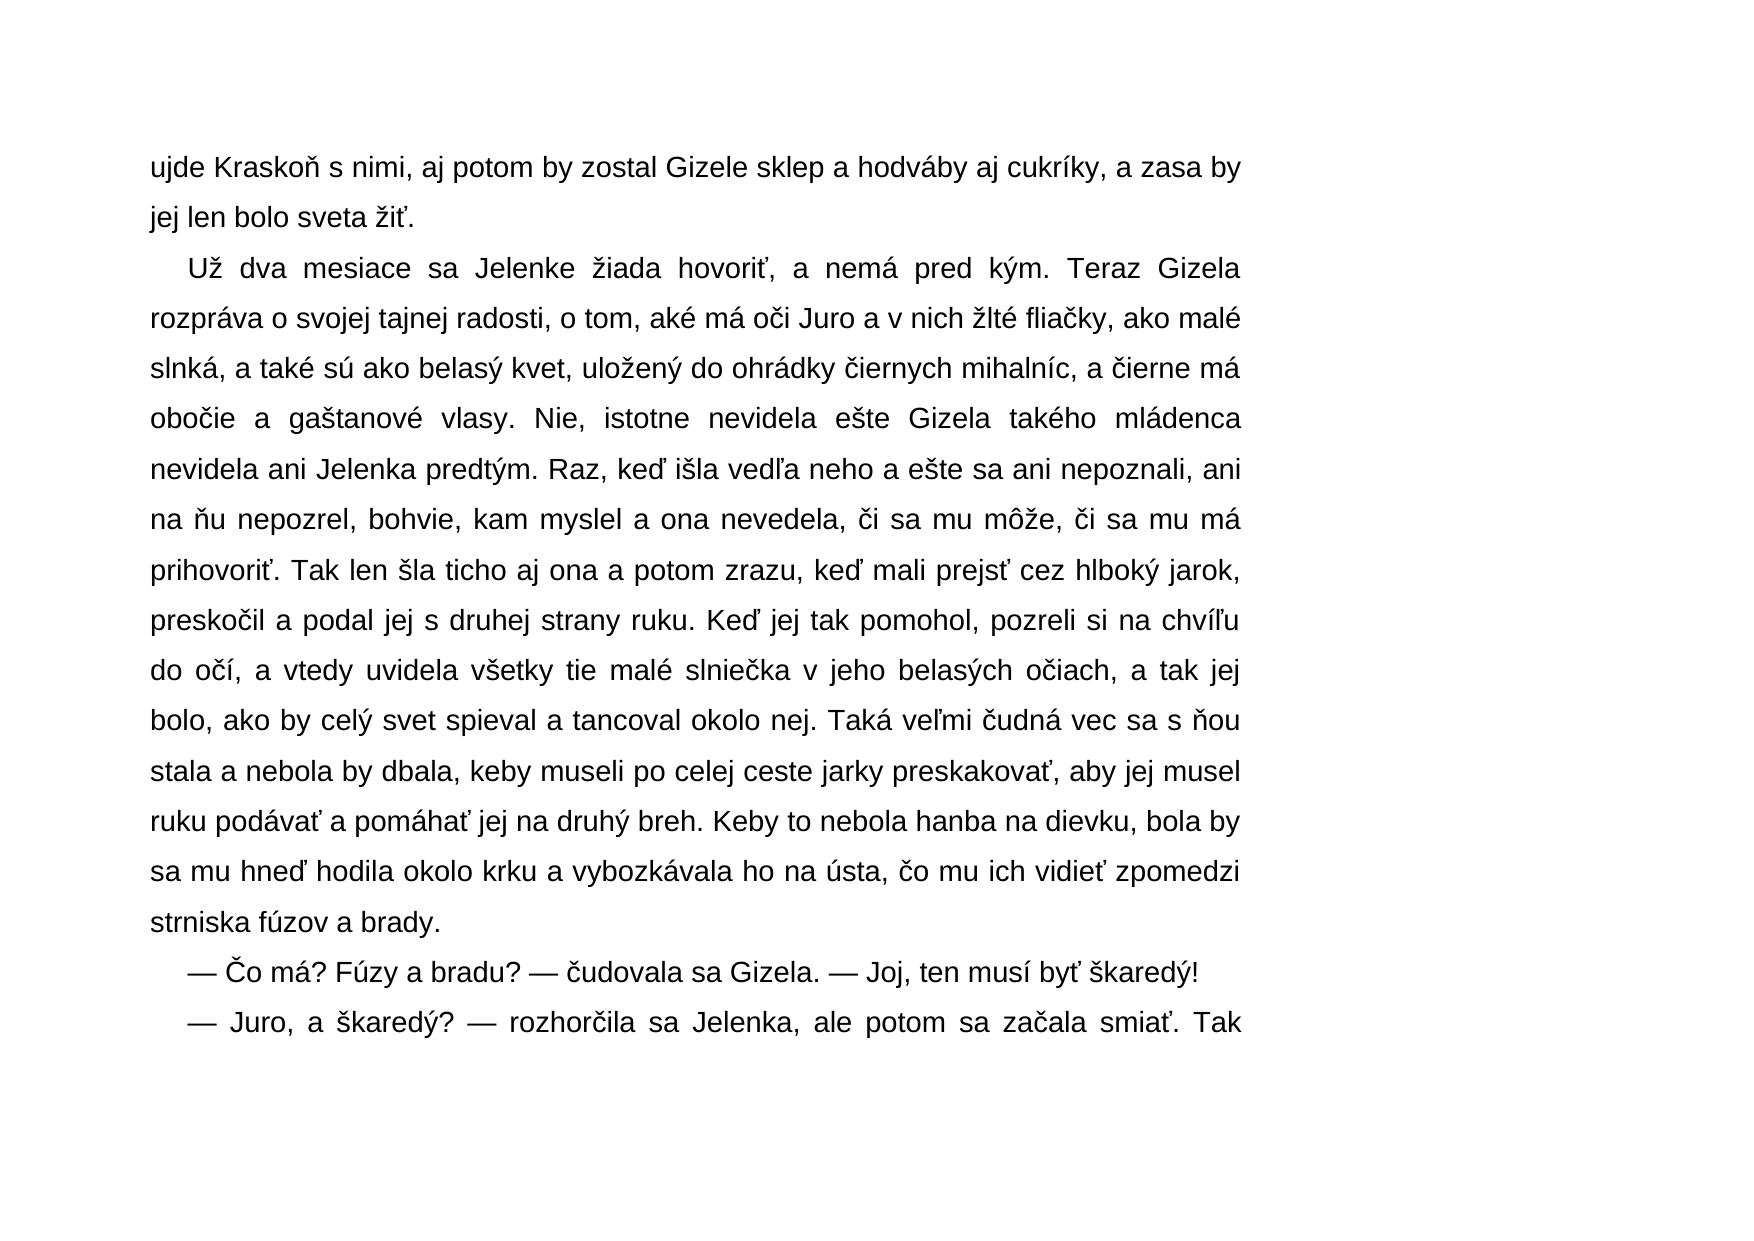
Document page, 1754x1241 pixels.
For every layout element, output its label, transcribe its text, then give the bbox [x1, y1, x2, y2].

text — Čo má? Fúzy a bradu? — čudovala sa Gizela. — Joj, ten musí byť škaredý! [150, 955, 1243, 988]
text ujde Kraskoň s nimi, aj potom by zostal Gizele sklep a hodváby aj cukríky, a zasa by jej len bolo sveta žiť. [150, 150, 1243, 234]
text — Juro, a škaredý? — rozhorčila sa Jelenka, ale potom sa začala smiať. Tak [150, 1005, 1243, 1039]
text Už dva mesiace sa Jelenke žiada hovoriť, a nemá pred kým. Teraz Gizela rozpráva o svojej tajnej radosti, o tom, aké má oči Juro a v nich žlté fliačky, ako malé slnká, a také sú ako belasý kvet, uložený do ohrádky čiernych mihalníc, a čierne má obočie a gaštanové vlasy. Nie, istotne nevidela ešte Gizela takého mládenca nevidela ani Jelenka predtým. Raz, keď išla vedľa neho a ešte sa ani nepoznali, ani na ňu nepozrel, bohvie, kam myslel a ona nevedela, či sa mu môže, či sa mu má prihovoriť. Tak len šla ticho aj ona a potom zrazu, keď mali prejsť cez hlboký jarok, preskočil a podal jej s druhej strany ruku. Keď jej tak pomohol, pozreli si na chvíľu do očí, a vtedy uvidela všetky tie malé slniečka v jeho belasých očiach, a tak jej bolo, ako by celý svet spieval a tancoval okolo nej. Taká veľmi čudná vec sa s ňou stala a nebola by dbala, keby museli po celej ceste jarky preskakovať, aby jej musel ruku podávať a pomáhať jej na druhý breh. Keby to nebola hanba na dievku, bola by sa mu hneď hodila okolo krku a vybozkávala ho na ústa, čo mu ich vidieť zpomedzi strniska fúzov a brady. [150, 251, 1243, 938]
